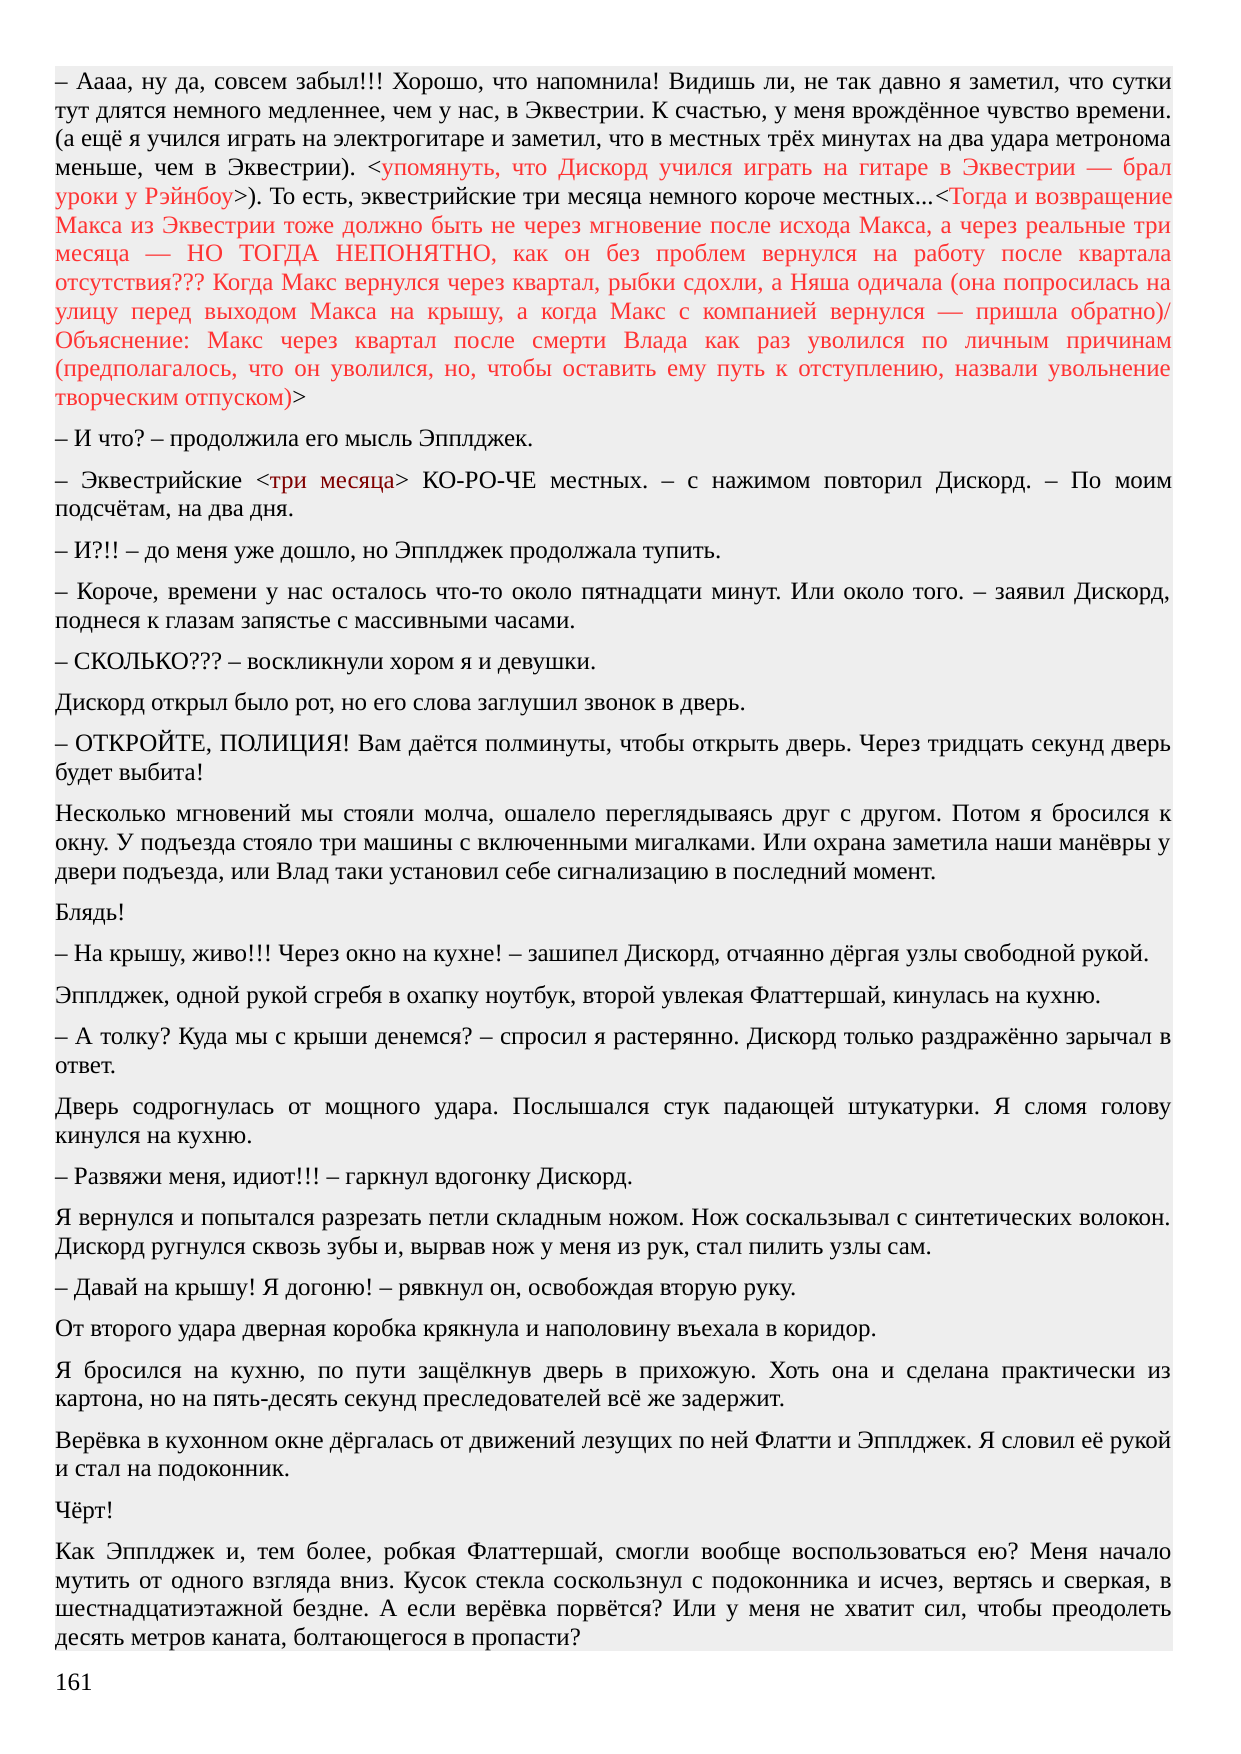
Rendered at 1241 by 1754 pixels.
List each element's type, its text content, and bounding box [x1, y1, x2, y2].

text – На крышу, живо!!! Через окно на кухне! – зашипел Дискорд, отчаянно дёргая узлы свободной рукой. [55, 938, 1173, 967]
text – Аааа, ну да, совсем забыл!!! Хорошо, что напомнила! Видишь ли, не так давно я заметил, что сутки тут длятся немного медленнее, чем у нас, в Эквестрии. К счастью, у меня врождённое чувство времени. (а ещё я учился играть на электрогитаре и заметил, что в местных трёх минутах на два удара метронома меньше, чем в Эквестрии). <упомянуть, что Дискорд учился играть на гитаре в Эквестрии — брал уроки у Рэйнбоу>). То есть, эквестрийские три месяца немного короче местных...<Тогда и возвращение Макса из Эквестрии тоже должно быть не через мгновение после исхода Макса, а через реальные три месяца — НО ТОГДА НЕПОНЯТНО, как он без проблем вернулся на работу после квартала отсутствия??? Когда Макс вернулся через квартал, рыбки сдохли, а Няша одичала (она попросилась на улицу перед выходом Макса на крышу, а когда Макс с компанией вернулся — пришла обратно)/ Объяснение: Макс через квартал после смерти Влада как раз уволился по личным причинам (предполагалось, что он уволился, но, чтобы оставить ему путь к отступлению, назвали увольнение творческим отпуском)> [55, 66, 1173, 411]
text Я вернулся и попытался разрезать петли складным ножом. Нож соскальзывал с синтетических волокон. Дискорд ругнулся сквозь зубы и, вырвав нож у меня из рук, стал пилить узлы сам. [55, 1202, 1173, 1260]
text – Короче, времени у нас осталось что-то около пятнадцати минут. Или около того. – заявил Дискорд, поднеся к глазам запястье с массивными часами. [55, 576, 1173, 633]
text – И?!! – до меня уже дошло, но Эпплджек продолжала тупить. [55, 535, 1173, 563]
text – А толку? Куда мы с крыши денемся? – спросил я растерянно. Дискорд только раздражённо зарычал в ответ. [55, 1021, 1173, 1078]
text Блядь! [55, 897, 1173, 926]
text Как Эпплджек и, тем более, робкая Флаттершай, смогли вообще воспользоваться ею? Меня начало мутить от одного взгляда вниз. Кусок стекла соскользнул с подоконника и исчез, вертясь и сверкая, в шестнадцатиэтажной бездне. А если верёвка порвётся? Или у меня не хватит сил, чтобы преодолеть десять метров каната, болтающегося в пропасти? [55, 1536, 1173, 1651]
text – СКОЛЬКО??? – воскликнули хором я и девушки. [55, 646, 1173, 675]
text Несколько мгновений мы стояли молча, ошалело переглядываясь друг с другом. Потом я бросился к окну. У подъезда стояло три машины с включенными мигалками. Или охрана заметила наши манёвры у двери подъезда, или Влад таки установил себе сигнализацию в последний момент. [55, 798, 1173, 885]
text Я бросился на кухню, по пути защёлкнув дверь в прихожую. Хоть она и сделана практически из картона, но на пять-десять секунд преследователей всё же задержит. [55, 1355, 1173, 1412]
text От второго удара дверная коробка крякнула и наполовину въехала в коридор. [55, 1313, 1173, 1342]
text Верёвка в кухонном окне дёргалась от движений лезущих по ней Флатти и Эпплджек. Я словил её рукой и стал на подоконник. [55, 1425, 1173, 1482]
text – Давай на крышу! Я догоню! – рявкнул он, освобождая вторую руку. [55, 1272, 1173, 1301]
text Дискорд открыл было рот, но его слова заглушил звонок в дверь. [55, 687, 1173, 716]
text – ОТКРОЙТЕ, ПОЛИЦИЯ! Вам даётся полминуты, чтобы открыть дверь. Через тридцать секунд дверь будет выбита! [55, 728, 1173, 786]
text Эпплджек, одной рукой сгребя в охапку ноутбук, второй увлекая Флаттершай, кинулась на кухню. [55, 980, 1173, 1008]
text – Эквестрийские <три месяца> КО-РО-ЧЕ местных. – с нажимом повторил Дискорд. – По моим подсчётам, на два дня. [55, 465, 1173, 522]
text – И что? – продолжила его мысль Эпплджек. [55, 423, 1173, 452]
text Чёрт! [55, 1495, 1173, 1523]
text – Развяжи меня, идиот!!! – гаркнул вдогонку Дискорд. [55, 1161, 1173, 1190]
text Дверь содрогнулась от мощного удара. Послышался стук падающей штукатурки. Я сломя голову кинулся на кухню. [55, 1091, 1173, 1148]
